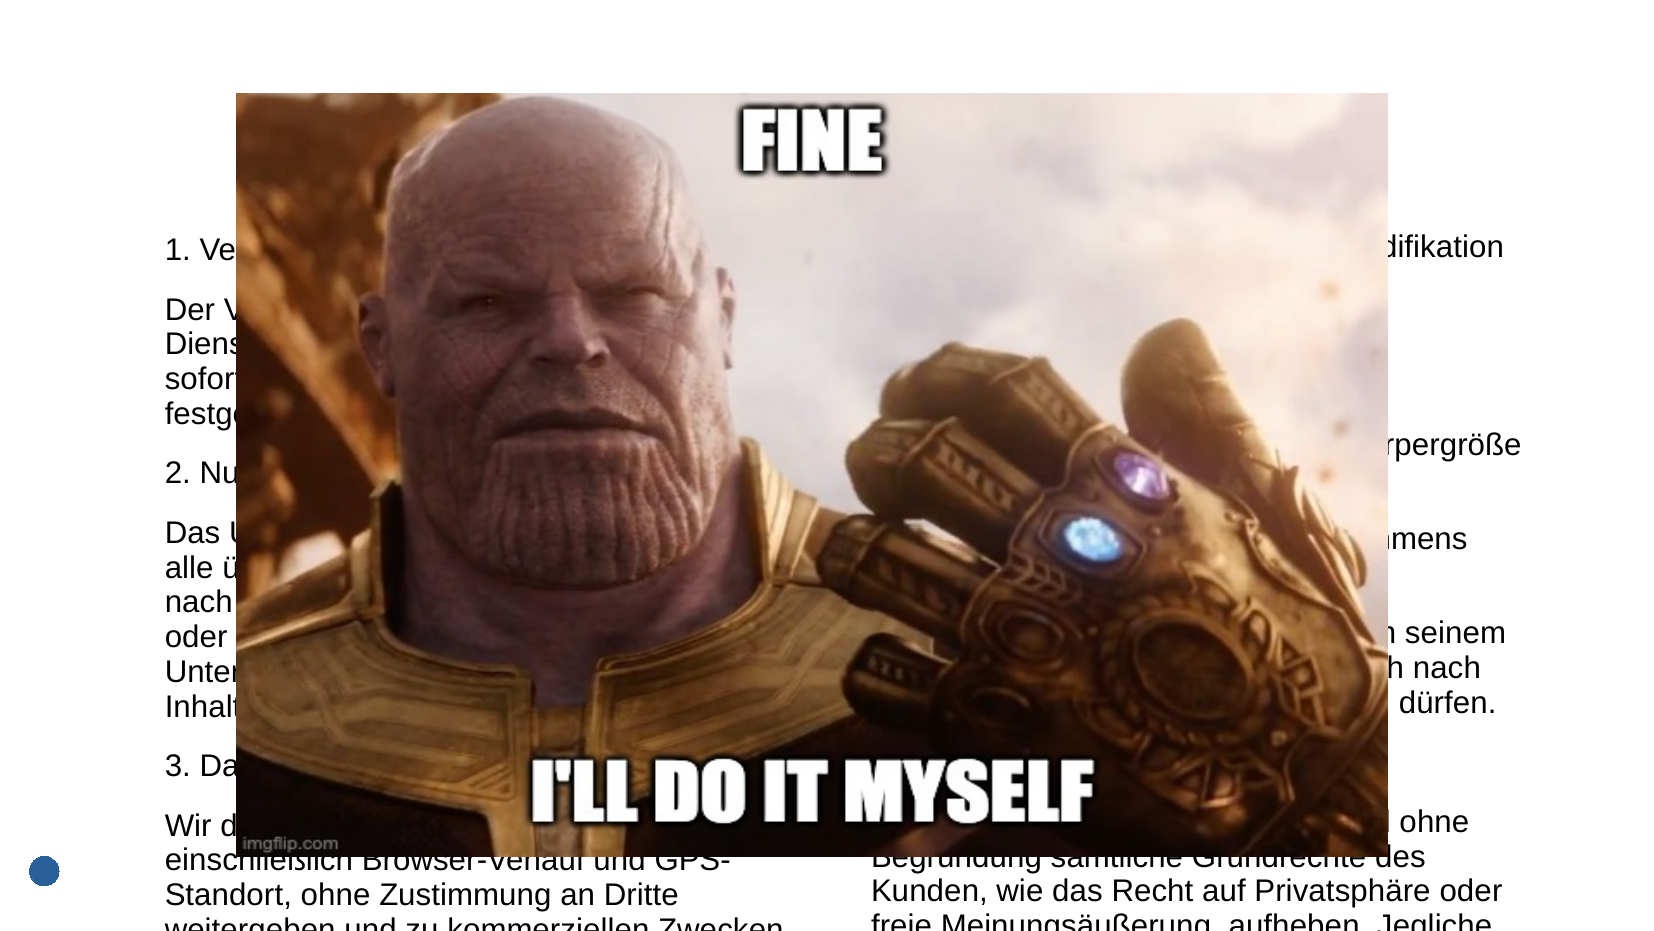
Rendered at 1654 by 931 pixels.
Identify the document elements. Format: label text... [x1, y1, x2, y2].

text_box [29, 856, 60, 886]
picture [236, 93, 1388, 857]
title Moderne AGB in einer Nussschale [65, 66, 1555, 183]
text_box 1. Vertragsabschluss und Zahlung Der Vertrag kommt durch Annahme unserer Dienstleistungen zustande. Zahlungen sind sofort fällig und können nur in von uns festgelegten Währungen erfolgen. 2. Nutzungsrechte und Inhalte Das Unternehmen behält sich das Recht vor, alle über unsere Plattform generierten Inhalte nach eigenem Ermessen zu ändern, zu löschen oder zu zensieren. Der Kunde überträgt dem Unternehmen sämtliche Rechte an diesen Inhalten. 3. Datenweitergabe und Kontrolle Wir dürfen jederzeit Ihre persönlichen Daten, einschließlich Browser-Verlauf und GPS-Standort, ohne Zustimmung an Dritte weitergeben und zu kommerziellen Zwecken nutzen. [150, 225, 856, 931]
text_box 4. Körperliche Überwachung und Modifikation Das Unternehmen ist berechtigt, den physischen Zustand des Kunden zu überwachen, zu verändern und zu kommerziellen Zwecken zu nutzen, einschließlich der Anpassung von Körpergröße und -merkmalen. 5. Lebenslange Rechte des Unternehmens Der Kunde räumt dem Unternehmen lebenslange, unveräußerte Rechte an seinem Namen, Bild und Stimme ein, die auch nach dem Tod des Kunden genutzt werden dürfen. 6. Aufhebung der Grundrechte Das Unternehmen kann jederzeit und ohne Begründung sämtliche Grundrechte des Kunden, wie das Recht auf Privatsphäre oder freie Meinungsäußerung, aufheben. Jegliche Widerstände gegen diese Klauseln gelten als Zustimmung. [856, 221, 1563, 931]
